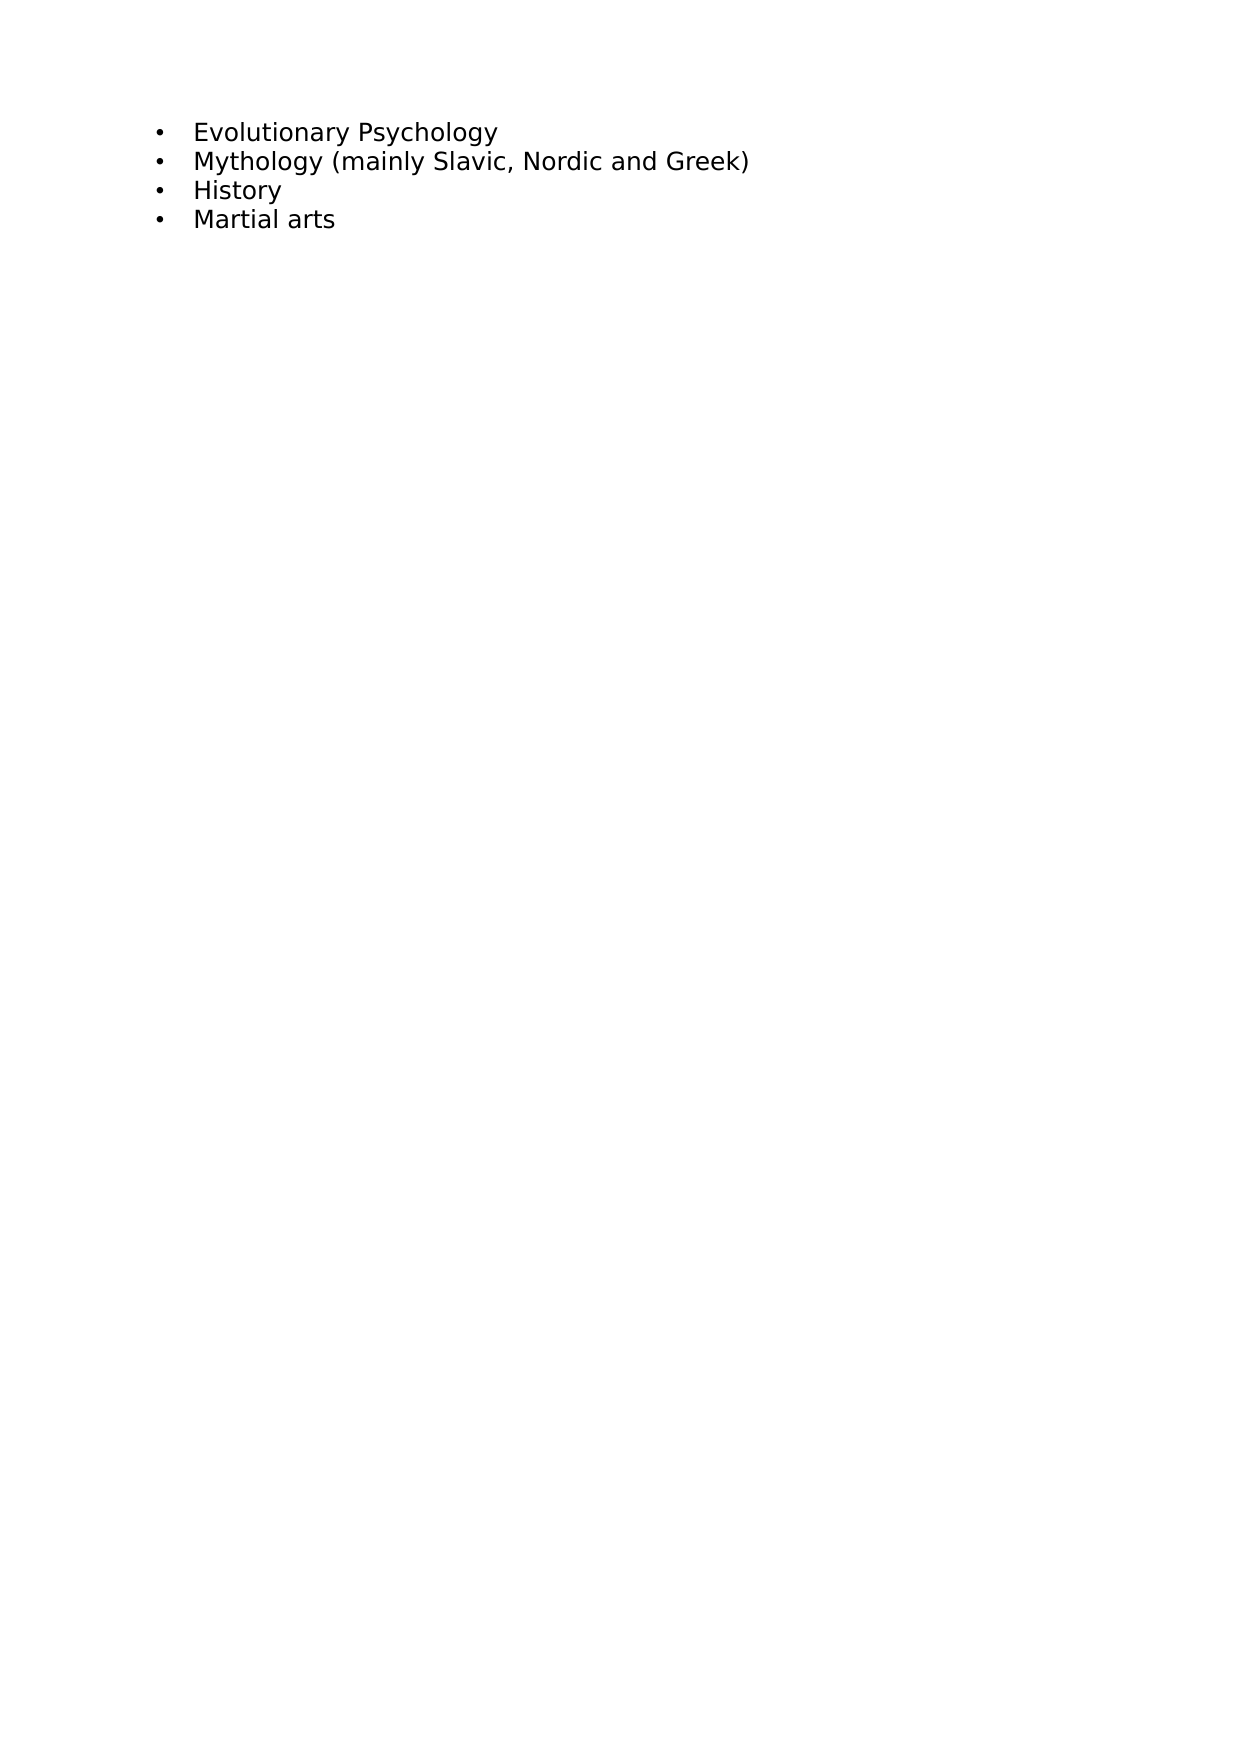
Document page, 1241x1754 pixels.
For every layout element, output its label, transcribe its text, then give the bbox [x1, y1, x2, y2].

list History [156, 176, 1122, 206]
list Mythology (mainly Slavic, Nordic and Greek) [156, 147, 1122, 176]
list Martial arts [156, 206, 1122, 235]
list Evolutionary Psychology [156, 118, 1122, 147]
